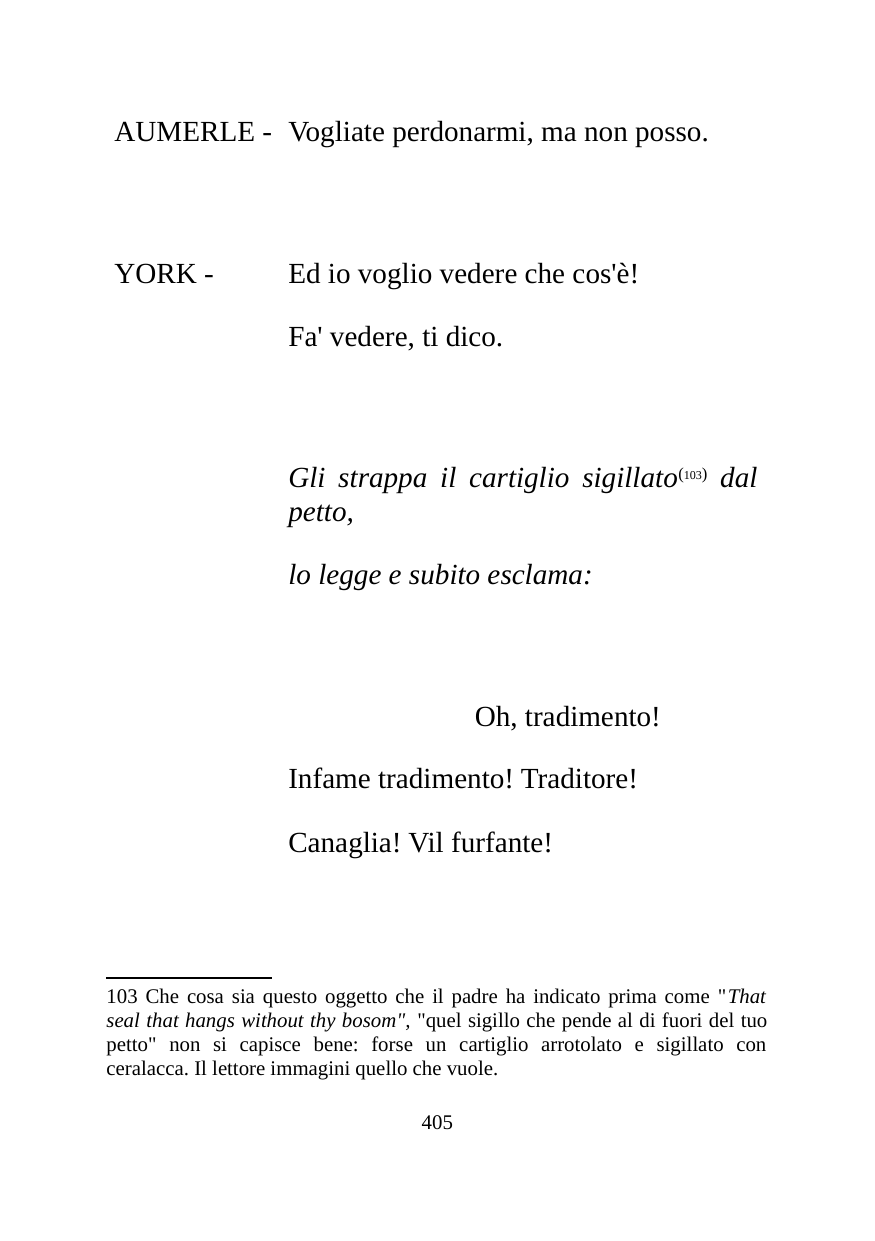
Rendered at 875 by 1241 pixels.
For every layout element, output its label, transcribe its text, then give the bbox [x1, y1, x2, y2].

table_cell Vogliate perdonarmi, ma non posso. [280, 106, 768, 248]
table_cell Ed io voglio vedere che cos'è! Fa' vedere, ti dico. [280, 248, 768, 453]
table_cell Oh, tradimento! Infame tradimento! Traditore! Canaglia! Vil furfante! [280, 691, 768, 958]
table_cell [106, 453, 280, 691]
table_cell AUMERLE - [106, 106, 280, 248]
table_cell Gli strappa il cartiglio sigillato() dal petto, lo legge e subito esclama: [280, 453, 768, 691]
table_cell YORK - [106, 248, 280, 453]
table_cell [106, 691, 280, 958]
